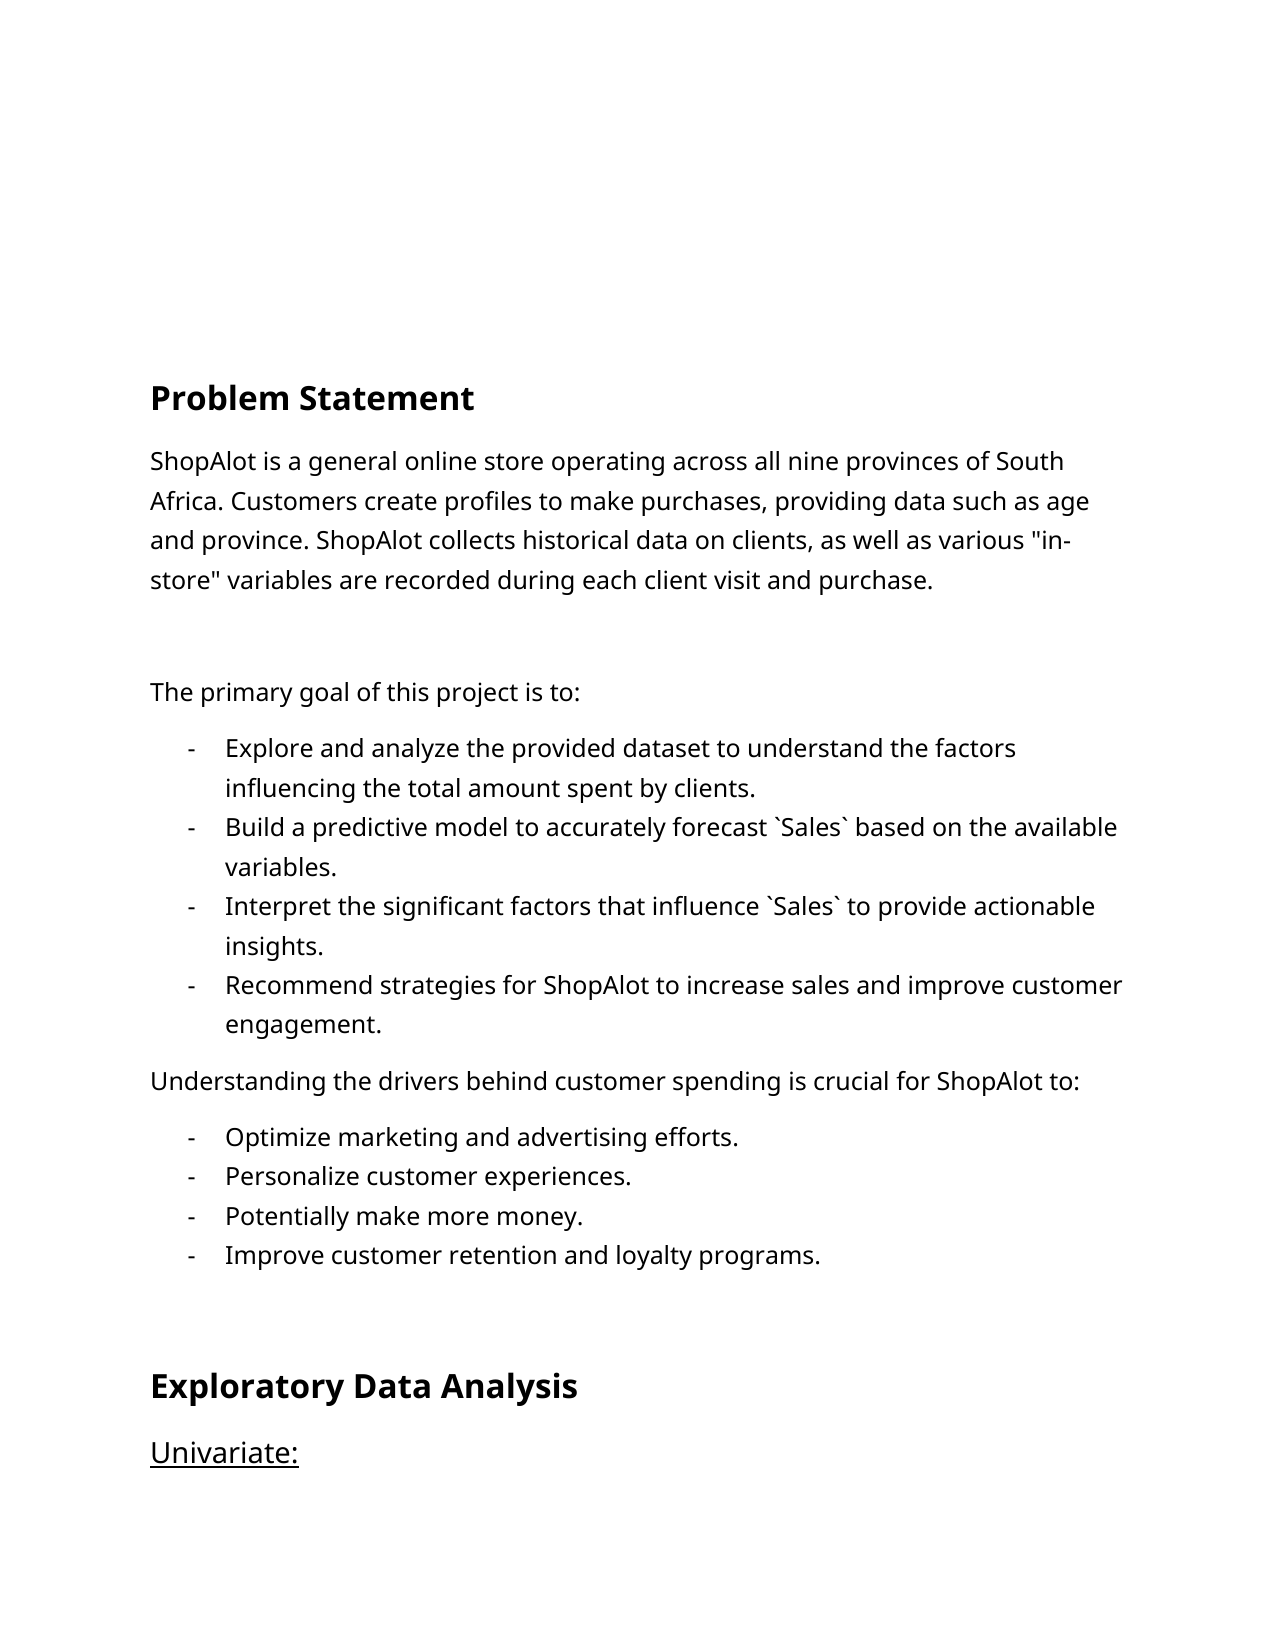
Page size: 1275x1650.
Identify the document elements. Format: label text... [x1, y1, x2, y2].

text Understanding the drivers behind customer spending is crucial for ShopAlot to: [150, 1063, 1125, 1097]
list Interpret the significant factors that influence `Sales` to provide actionable insights. [187, 889, 1125, 962]
list Recommend strategies for ShopAlot to increase sales and improve customer engagement. [187, 968, 1125, 1041]
text The primary goal of this project is to: [150, 674, 1125, 709]
list Personalize customer experiences. [187, 1159, 1125, 1193]
text Exploratory Data Analysis [150, 1363, 1125, 1409]
list Explore and analyze the provided dataset to understand the factors influencing the total amount spent by clients. [187, 731, 1125, 804]
text ShopAlot is a general online store operating across all nine provinces of South Africa. Customers create profiles to make purchases, providing data such as age and province. ShopAlot collects historical data on clients, as well as various "in-store" variables are recorded during each client visit and purchase. [150, 444, 1125, 596]
list Potentially make more money. [187, 1198, 1125, 1232]
list Build a predictive model to accurately forecast `Sales` based on the available variables. [187, 810, 1125, 883]
text Univariate: [150, 1432, 1125, 1472]
list Optimize marketing and advertising efforts. [187, 1119, 1125, 1153]
text Problem Statement [150, 374, 1125, 420]
list Improve customer retention and loyalty programs. [187, 1238, 1125, 1272]
